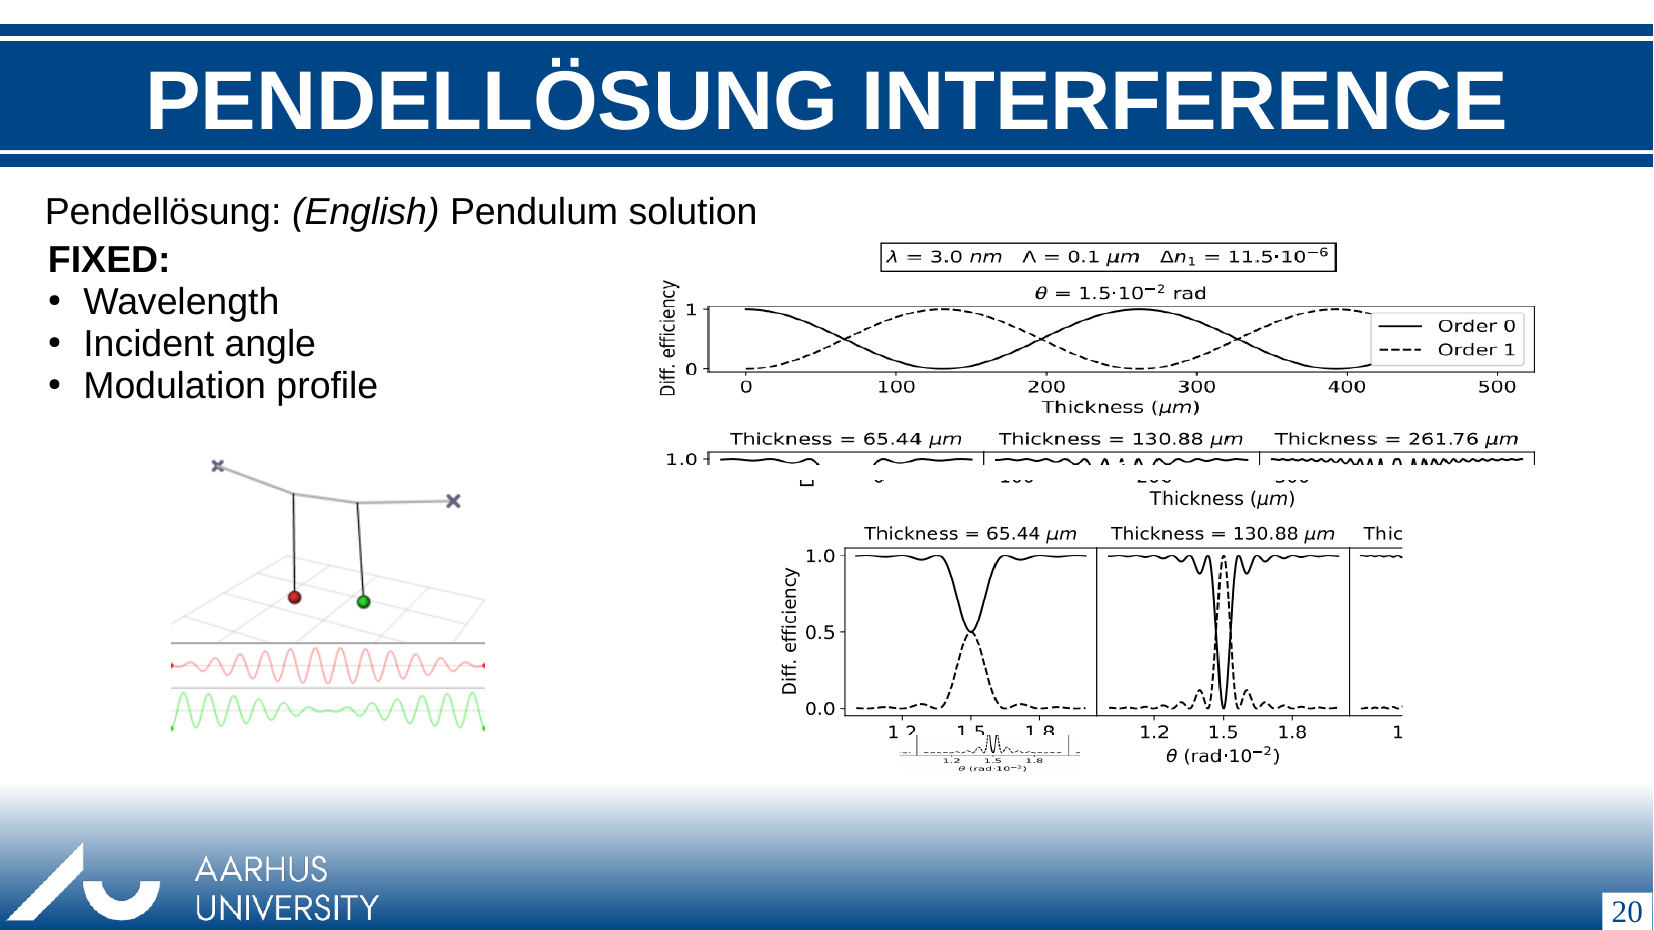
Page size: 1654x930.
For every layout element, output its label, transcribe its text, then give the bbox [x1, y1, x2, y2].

text_box Pendellösung: (English) Pendulum solution [30, 183, 773, 241]
picture [772, 479, 1403, 775]
picture [171, 419, 485, 733]
title PENDELLÖSUNG INTERFERENCE [0, 41, 1653, 151]
picture [5, 841, 414, 928]
picture [629, 240, 1546, 465]
text_box FIXED: Wavelength Incident angle Modulation profile [33, 231, 394, 415]
